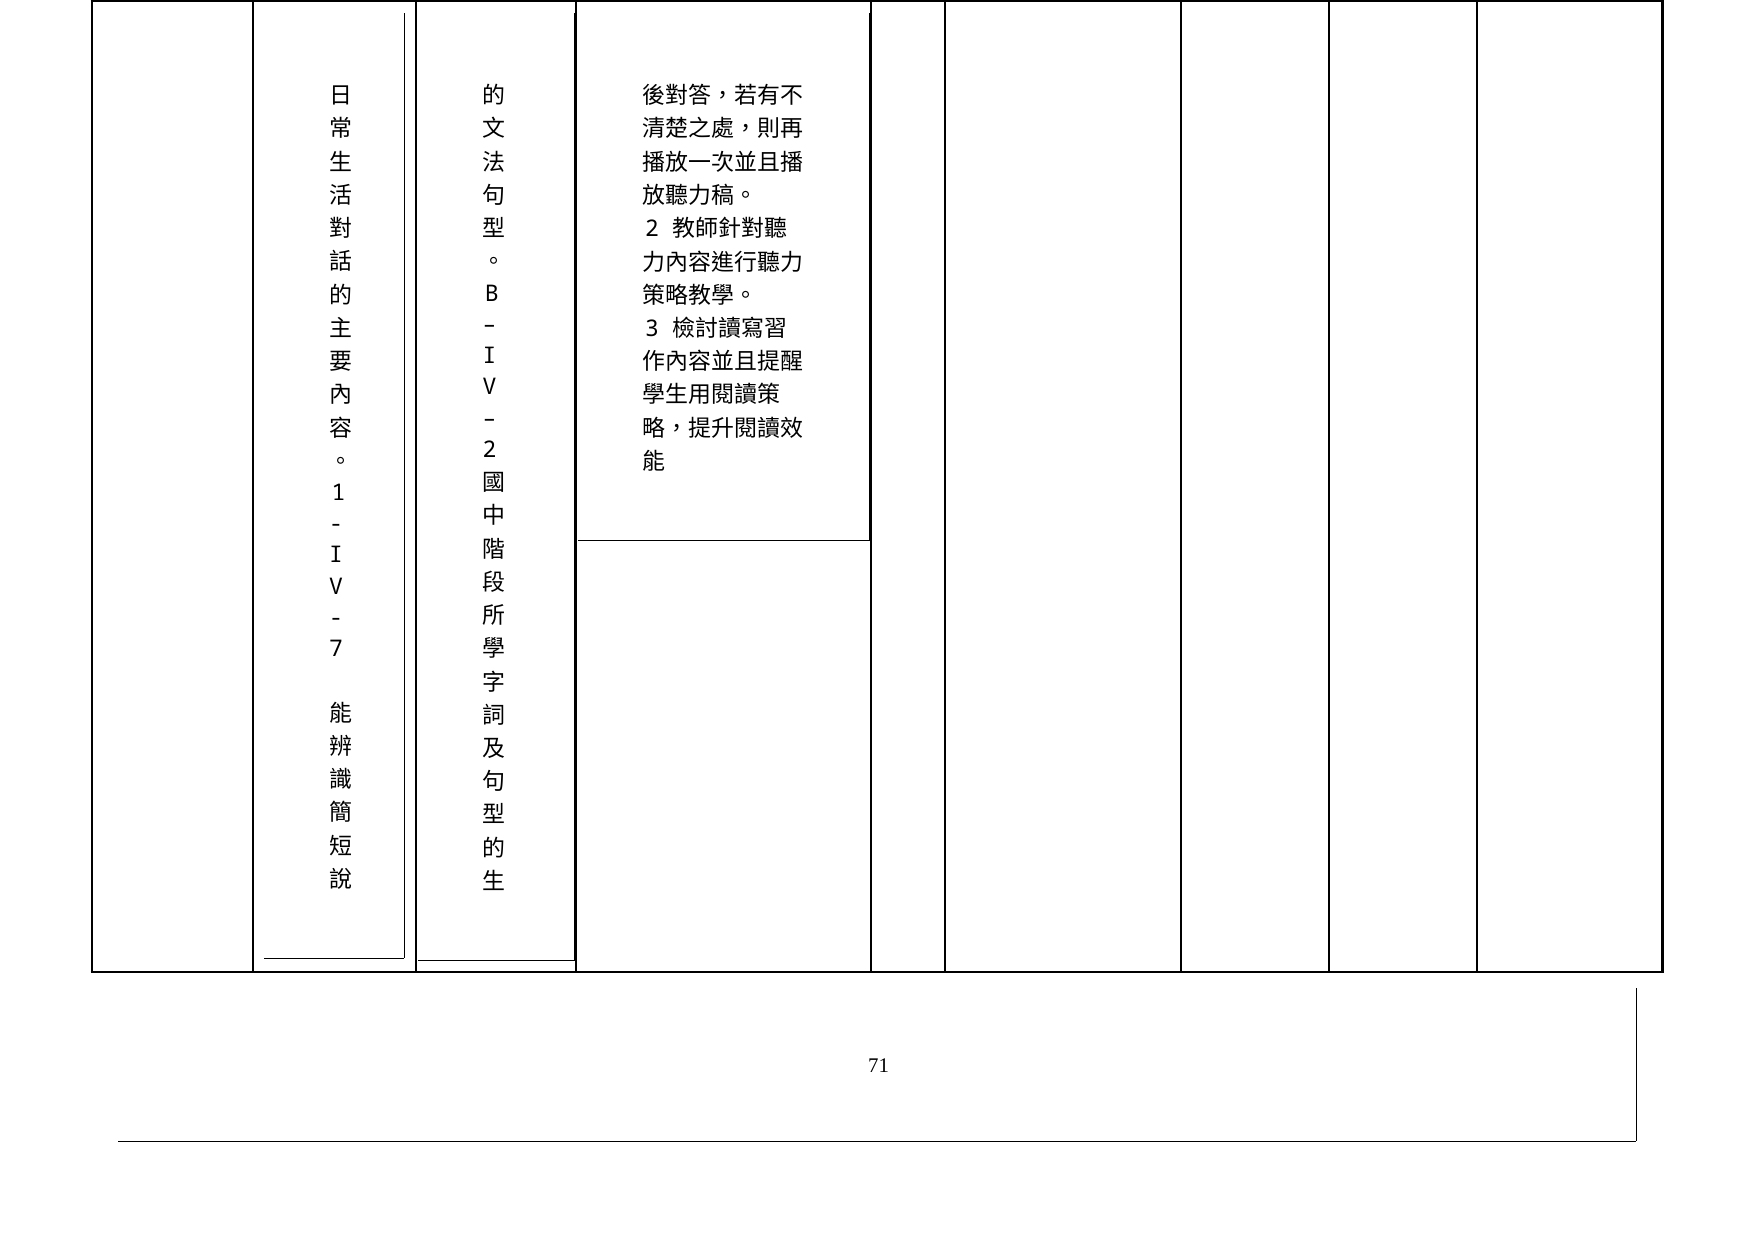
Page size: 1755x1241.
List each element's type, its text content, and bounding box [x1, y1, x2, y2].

table_cell [1182, 2, 1328, 971]
table_cell 日常生活對話的主要內容。 1-IV-7 能辨識簡短說 [254, 2, 415, 971]
table_cell [1330, 2, 1476, 971]
table_cell [93, 2, 252, 971]
table_cell [946, 2, 1180, 971]
table_cell [872, 2, 944, 971]
table_cell 後對答，若有不清楚之處，則再播放一次並且播放聽力稿。 2 教師針對聽力內容進行聽力策略教學。 3 檢討讀寫習作內容並且提醒學生用閱讀策略，提升閱讀效能 [577, 2, 870, 971]
table_cell [1478, 2, 1661, 971]
table_cell 的文法句型。 B–IV–2 國中階段所學字詞及句型的生 [417, 2, 575, 971]
